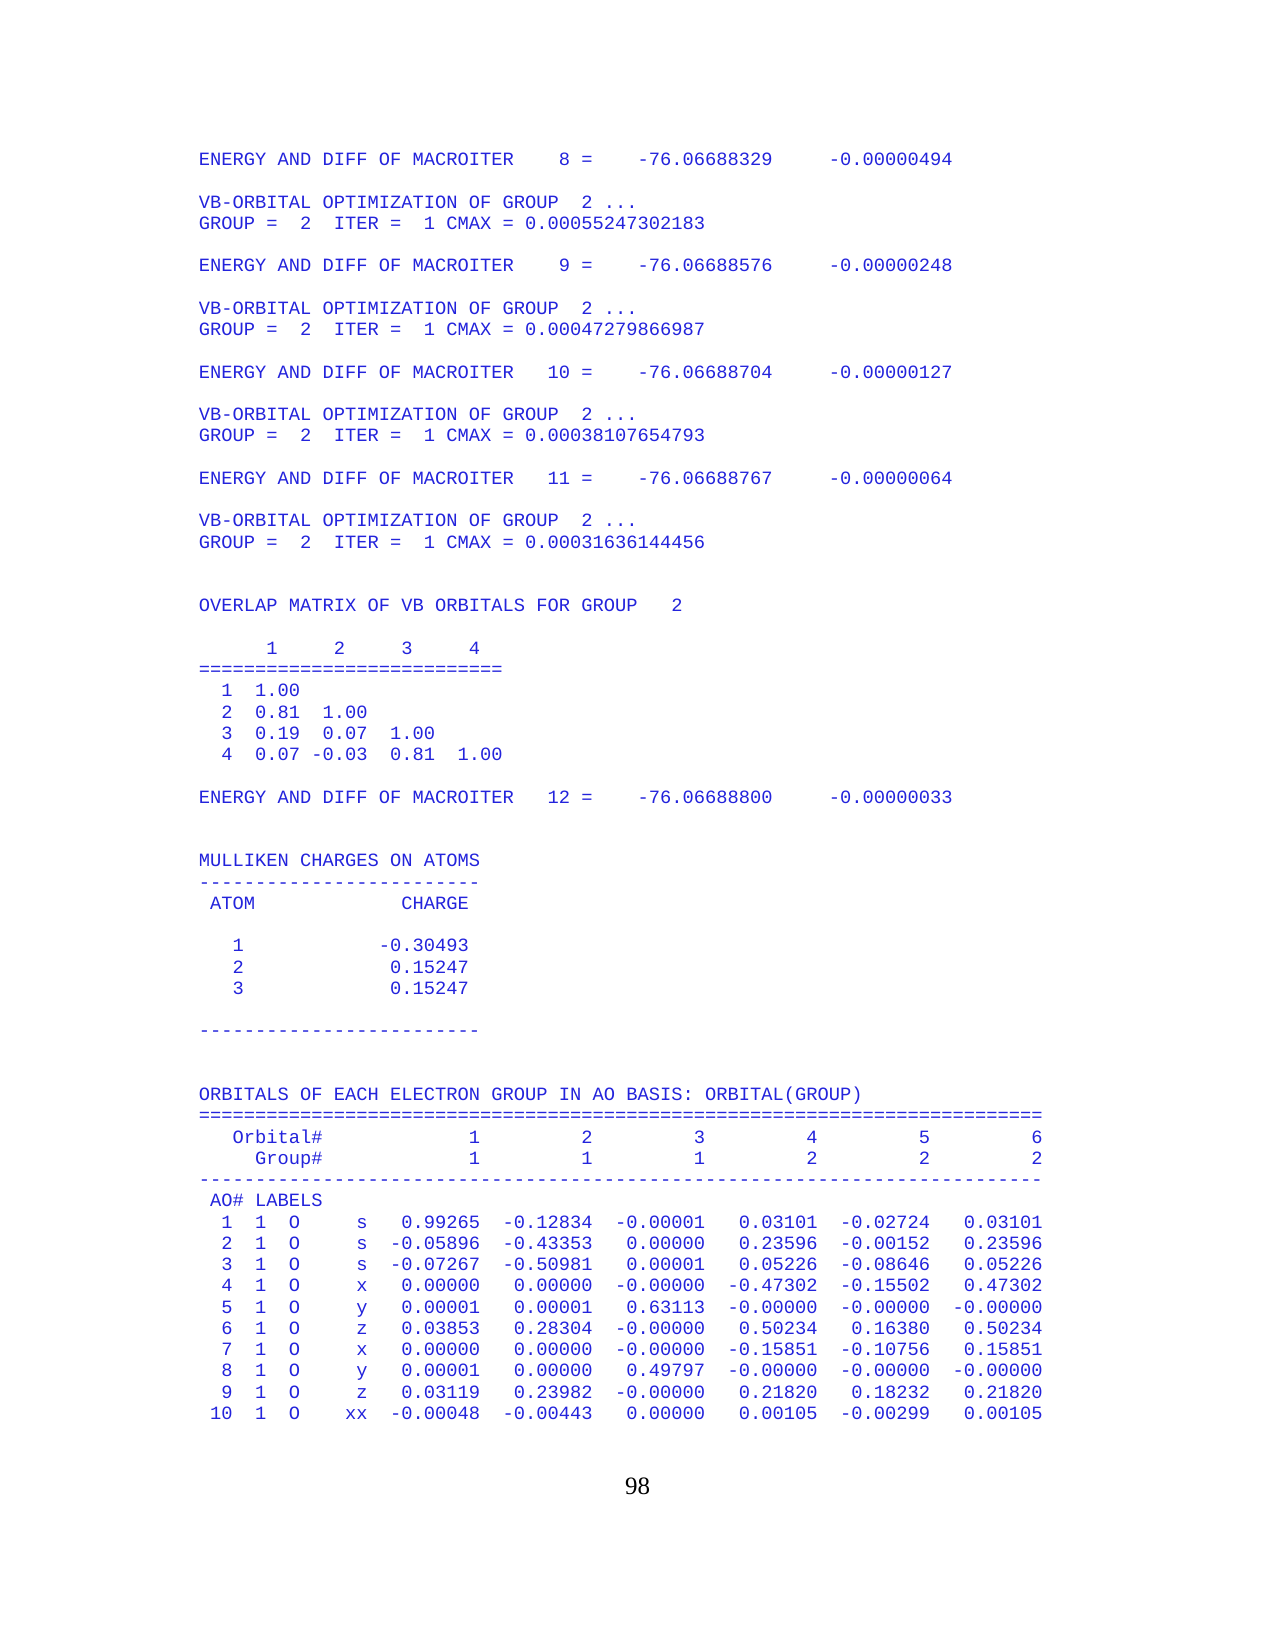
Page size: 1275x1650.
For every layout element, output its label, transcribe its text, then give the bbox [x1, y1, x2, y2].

text 1 -0.30493 [187, 936, 1087, 957]
text VB-ORBITAL OPTIMIZATION OF GROUP 2 ... [187, 511, 1087, 532]
text 6 1 O z 0.03853 0.28304 -0.00000 0.50234 0.16380 0.50234 [187, 1319, 1087, 1340]
text 8 1 O y 0.00001 0.00000 0.49797 -0.00000 -0.00000 -0.00000 [187, 1361, 1087, 1382]
text GROUP = 2 ITER = 1 CMAX = 0.00055247302183 [187, 214, 1087, 235]
text ENERGY AND DIFF OF MACROITER 11 = -76.06688767 -0.00000064 [187, 469, 1087, 490]
text 1 1.00 [187, 681, 1087, 702]
text Group# 1 1 1 2 2 2 [187, 1149, 1087, 1170]
text 7 1 O x 0.00000 0.00000 -0.00000 -0.15851 -0.10756 0.15851 [187, 1340, 1087, 1361]
text GROUP = 2 ITER = 1 CMAX = 0.00031636144456 [187, 532, 1087, 554]
text 3 0.15247 [187, 979, 1087, 1000]
text OVERLAP MATRIX OF VB ORBITALS FOR GROUP 2 [187, 596, 1087, 617]
text ENERGY AND DIFF OF MACROITER 10 = -76.06688704 -0.00000127 [187, 362, 1087, 384]
text =========================================================================== [187, 1106, 1087, 1127]
text 1 2 3 4 [187, 639, 1087, 660]
text Orbital# 1 2 3 4 5 6 [187, 1127, 1087, 1149]
text AO# LABELS [187, 1191, 1087, 1212]
text 4 1 O x 0.00000 0.00000 -0.00000 -0.47302 -0.15502 0.47302 [187, 1276, 1087, 1297]
text =========================== [187, 660, 1087, 681]
text MULLIKEN CHARGES ON ATOMS [187, 851, 1087, 872]
text GROUP = 2 ITER = 1 CMAX = 0.00038107654793 [187, 426, 1087, 447]
text 2 0.15247 [187, 957, 1087, 979]
text ------------------------- [187, 1021, 1087, 1042]
text 2 1 O s -0.05896 -0.43353 0.00000 0.23596 -0.00152 0.23596 [187, 1234, 1087, 1255]
text VB-ORBITAL OPTIMIZATION OF GROUP 2 ... [187, 192, 1087, 214]
text 2 0.81 1.00 [187, 702, 1087, 724]
text --------------------------------------------------------------------------- [187, 1170, 1087, 1191]
text ENERGY AND DIFF OF MACROITER 9 = -76.06688576 -0.00000248 [187, 256, 1087, 277]
text ORBITALS OF EACH ELECTRON GROUP IN AO BASIS: ORBITAL(GROUP) [187, 1085, 1087, 1106]
text VB-ORBITAL OPTIMIZATION OF GROUP 2 ... [187, 299, 1087, 320]
text VB-ORBITAL OPTIMIZATION OF GROUP 2 ... [187, 405, 1087, 426]
text 1 1 O s 0.99265 -0.12834 -0.00001 0.03101 -0.02724 0.03101 [187, 1212, 1087, 1234]
text 3 1 O s -0.07267 -0.50981 0.00001 0.05226 -0.08646 0.05226 [187, 1255, 1087, 1276]
text ENERGY AND DIFF OF MACROITER 8 = -76.06688329 -0.00000494 [187, 150, 1087, 171]
text ENERGY AND DIFF OF MACROITER 12 = -76.06688800 -0.00000033 [187, 787, 1087, 809]
text 9 1 O z 0.03119 0.23982 -0.00000 0.21820 0.18232 0.21820 [187, 1382, 1087, 1404]
text ------------------------- [187, 872, 1087, 894]
text 4 0.07 -0.03 0.81 1.00 [187, 745, 1087, 766]
text 5 1 O y 0.00001 0.00001 0.63113 -0.00000 -0.00000 -0.00000 [187, 1297, 1087, 1319]
text 10 1 O xx -0.00048 -0.00443 0.00000 0.00105 -0.00299 0.00105 [187, 1404, 1087, 1425]
text GROUP = 2 ITER = 1 CMAX = 0.00047279866987 [187, 320, 1087, 341]
text 3 0.19 0.07 1.00 [187, 724, 1087, 745]
text ATOM CHARGE [187, 894, 1087, 915]
